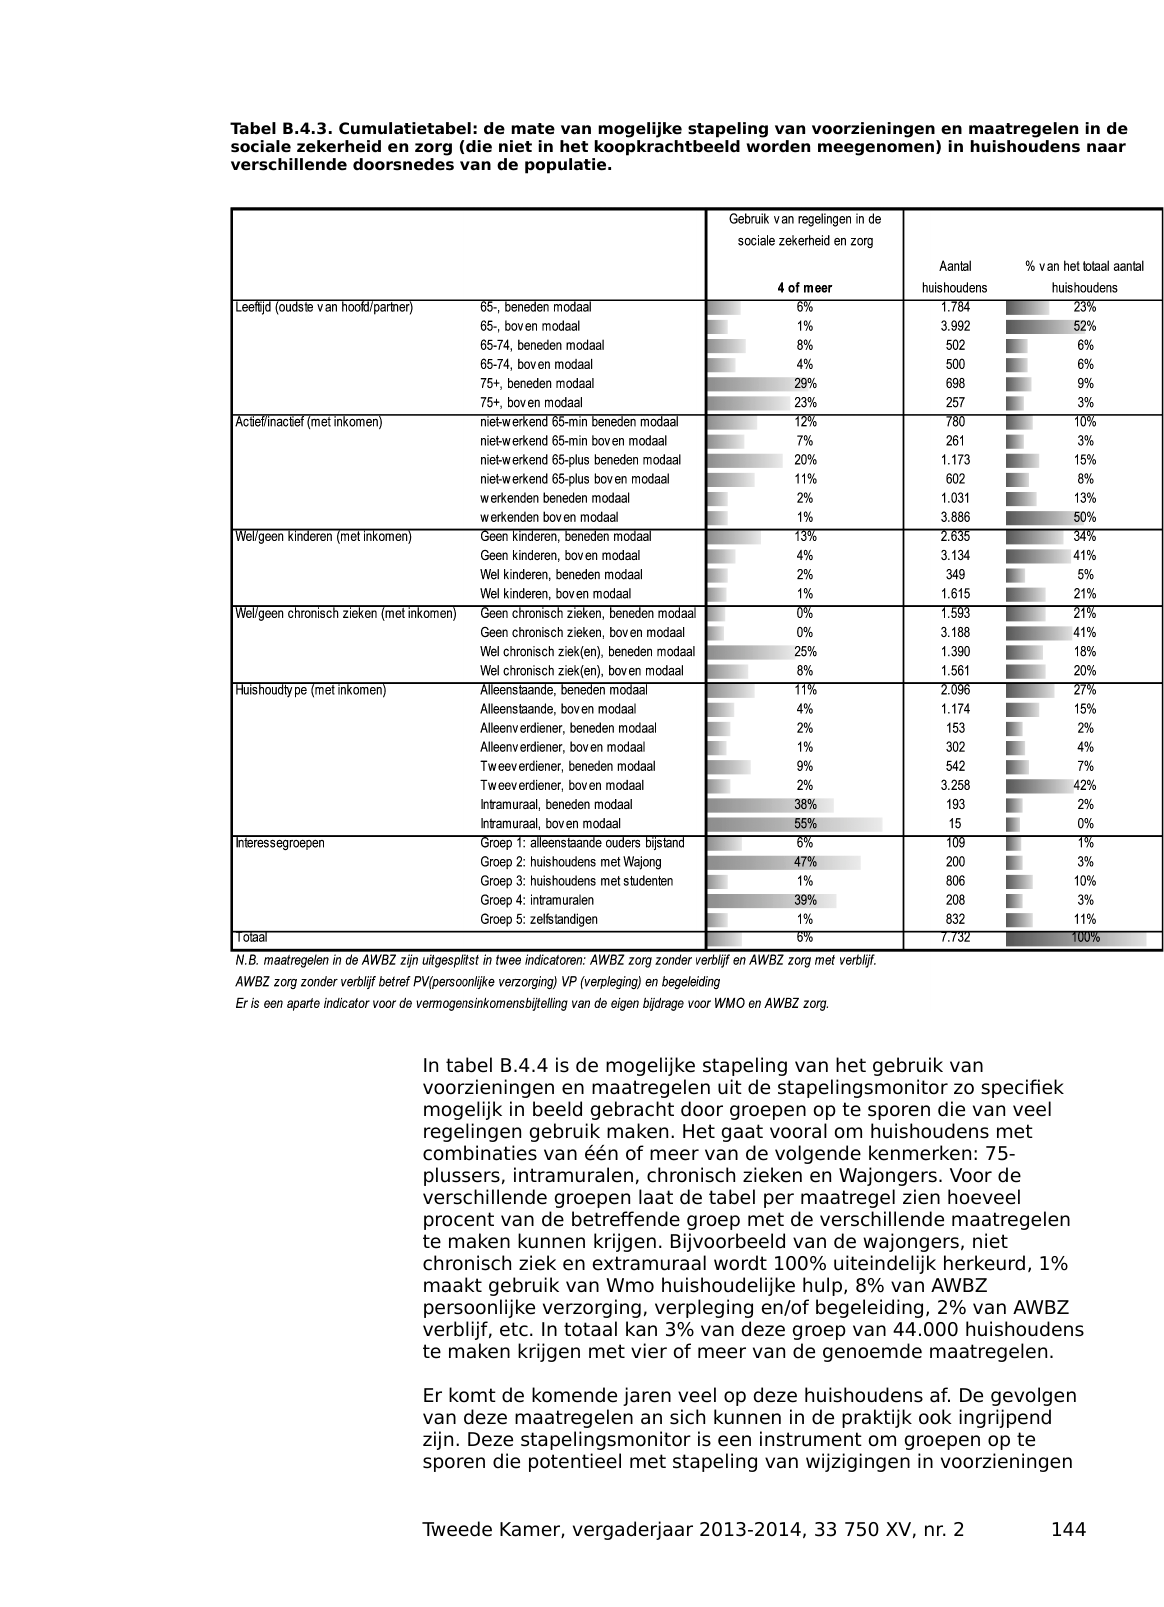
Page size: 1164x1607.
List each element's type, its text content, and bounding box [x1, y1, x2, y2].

text Er komt de komende jaren veel op deze huishoudens af. De gevolgen van deze maatregelen an sich kunnen in de praktijk ook ingrijpend zijn. Deze stapelingsmonitor is een instrument om groepen op te sporen die potentieel met stapeling van wijzigingen in voorzieningen [422, 1385, 1087, 1473]
picture [230, 207, 1164, 1011]
text Tabel B.4.3. Cumulatietabel: de mate van mogelijke stapeling van voorzieningen en maatregelen in de sociale zekerheid en zorg (die niet in het koopkrachtbeeld worden meegenomen) in huishoudens naar verschillende doorsnedes van de populatie. [230, 120, 1163, 174]
text In tabel B.4.4 is de mogelijke stapeling van het gebruik van voorzieningen en maatregelen uit de stapelingsmonitor zo specifiek mogelijk in beeld gebracht door groepen op te sporen die van veel regelingen gebruik maken. Het gaat vooral om huishoudens met combinaties van één of meer van de volgende kenmerken: 75-plussers, intramuralen, chronisch zieken en Wajongers. Voor de verschillende groepen laat de tabel per maatregel zien hoeveel procent van de betreffende groep met de verschillende maatregelen te maken kunnen krijgen. Bijvoorbeeld van de wajongers, niet chronisch ziek en extramuraal wordt 100% uiteindelijk herkeurd, 1% maakt gebruik van Wmo huishoudelijke hulp, 8% van AWBZ persoonlijke verzorging, verpleging en/of begeleiding, 2% van AWBZ verblijf, etc. In totaal kan 3% van deze groep van 44.000 huishoudens te maken krijgen met vier of meer van de genoemde maatregelen. [422, 1055, 1087, 1363]
